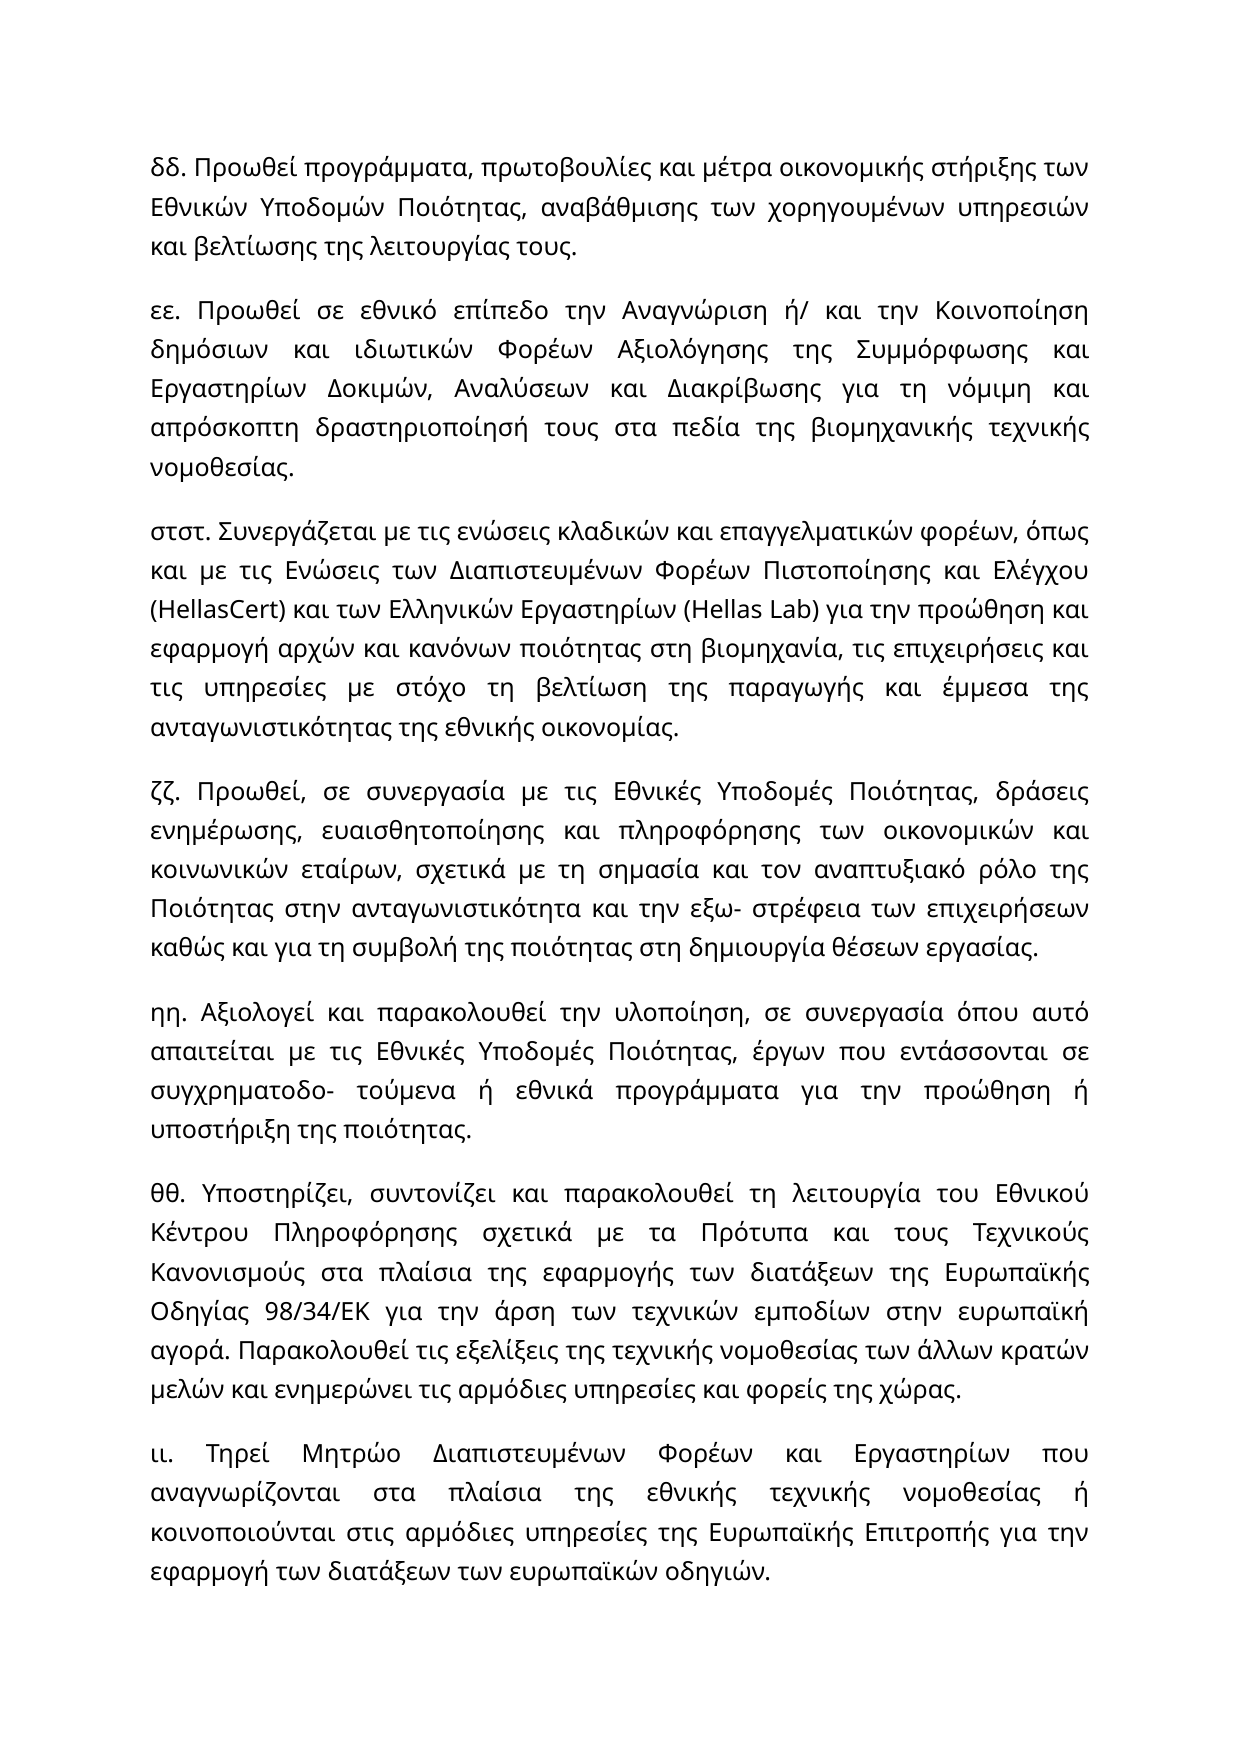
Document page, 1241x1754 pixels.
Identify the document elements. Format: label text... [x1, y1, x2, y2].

text ηη. Αξιολογεί και παρακολουθεί την υλοποίηση, σε συνεργασία όπου αυτό απαιτείται με τις Εθνικές Υποδομές Ποιότητας, έργων που εντάσσονται σε συγχρηματοδο- τούμενα ή εθνικά προγράμματα για την προώθηση ή υποστήριξη της ποιότητας. [150, 994, 1090, 1146]
text ζζ. Προωθεί, σε συνεργασία με τις Εθνικές Υποδομές Ποιότητας, δράσεις ενημέρωσης, ευαισθητοποίησης και πληροφόρησης των οικονομικών και κοινωνικών εταίρων, σχετικά με τη σημασία και τον αναπτυξιακό ρόλο της Ποιότητας στην ανταγωνιστικότητα και την εξω- στρέφεια των επιχειρήσεων καθώς και για τη συμβολή της ποιότητας στη δημιουργία θέσεων εργασίας. [150, 773, 1090, 964]
text ιι. Τηρεί Μητρώο Διαπιστευμένων Φορέων και Εργαστηρίων που αναγνωρίζονται στα πλαίσια της εθνικής τεχνικής νομοθεσίας ή κοινοποιούνται στις αρμόδιες υπηρεσίες της Ευρωπαϊκής Επιτροπής για την εφαρμογή των διατάξεων των ευρωπαϊκών οδηγιών. [150, 1436, 1090, 1587]
text δδ. Προωθεί προγράμματα, πρωτοβουλίες και μέτρα οικονομικής στήριξης των Εθνικών Υποδομών Ποιότητας, αναβάθμισης των χορηγουμένων υπηρεσιών και βελτίωσης της λειτουργίας τους. [150, 150, 1090, 262]
text στστ. Συνεργάζεται με τις ενώσεις κλαδικών και επαγγελματικών φορέων, όπως και με τις Ενώσεις των Διαπιστευμένων Φορέων Πιστοποίησης και Ελέγχου (HellasCert) και των Ελληνικών Εργαστηρίων (Hellas Lab) για την προώθηση και εφαρμογή αρχών και κανόνων ποιότητας στη βιομηχανία, τις επιχειρήσεις και τις υπηρεσίες με στόχο τη βελτίωση της παραγωγής και έμμεσα της ανταγωνιστικότητας της εθνικής οικονομίας. [150, 513, 1090, 743]
text θθ. Υποστηρίζει, συντονίζει και παρακολουθεί τη λειτουργία του Εθνικού Κέντρου Πληροφόρησης σχετικά με τα Πρότυπα και τους Τεχνικούς Κανονισμούς στα πλαίσια της εφαρμογής των διατάξεων της Ευρωπαϊκής Οδηγίας 98/34/ΕΚ για την άρση των τεχνικών εμποδίων στην ευρωπαϊκή αγορά. Παρακολουθεί τις εξελίξεις της τεχνικής νομοθεσίας των άλλων κρατών μελών και ενημερώνει τις αρμόδιες υπηρεσίες και φορείς της χώρας. [150, 1176, 1090, 1406]
text εε. Προωθεί σε εθνικό επίπεδο την Αναγνώριση ή/ και την Κοινοποίηση δημόσιων και ιδιωτικών Φορέων Αξιολόγησης της Συμμόρφωσης και Εργαστηρίων Δοκιμών, Αναλύσεων και Διακρίβωσης για τη νόμιμη και απρόσκοπτη δραστηριοποίησή τους στα πεδία της βιομηχανικής τεχνικής νομοθεσίας. [150, 292, 1090, 483]
